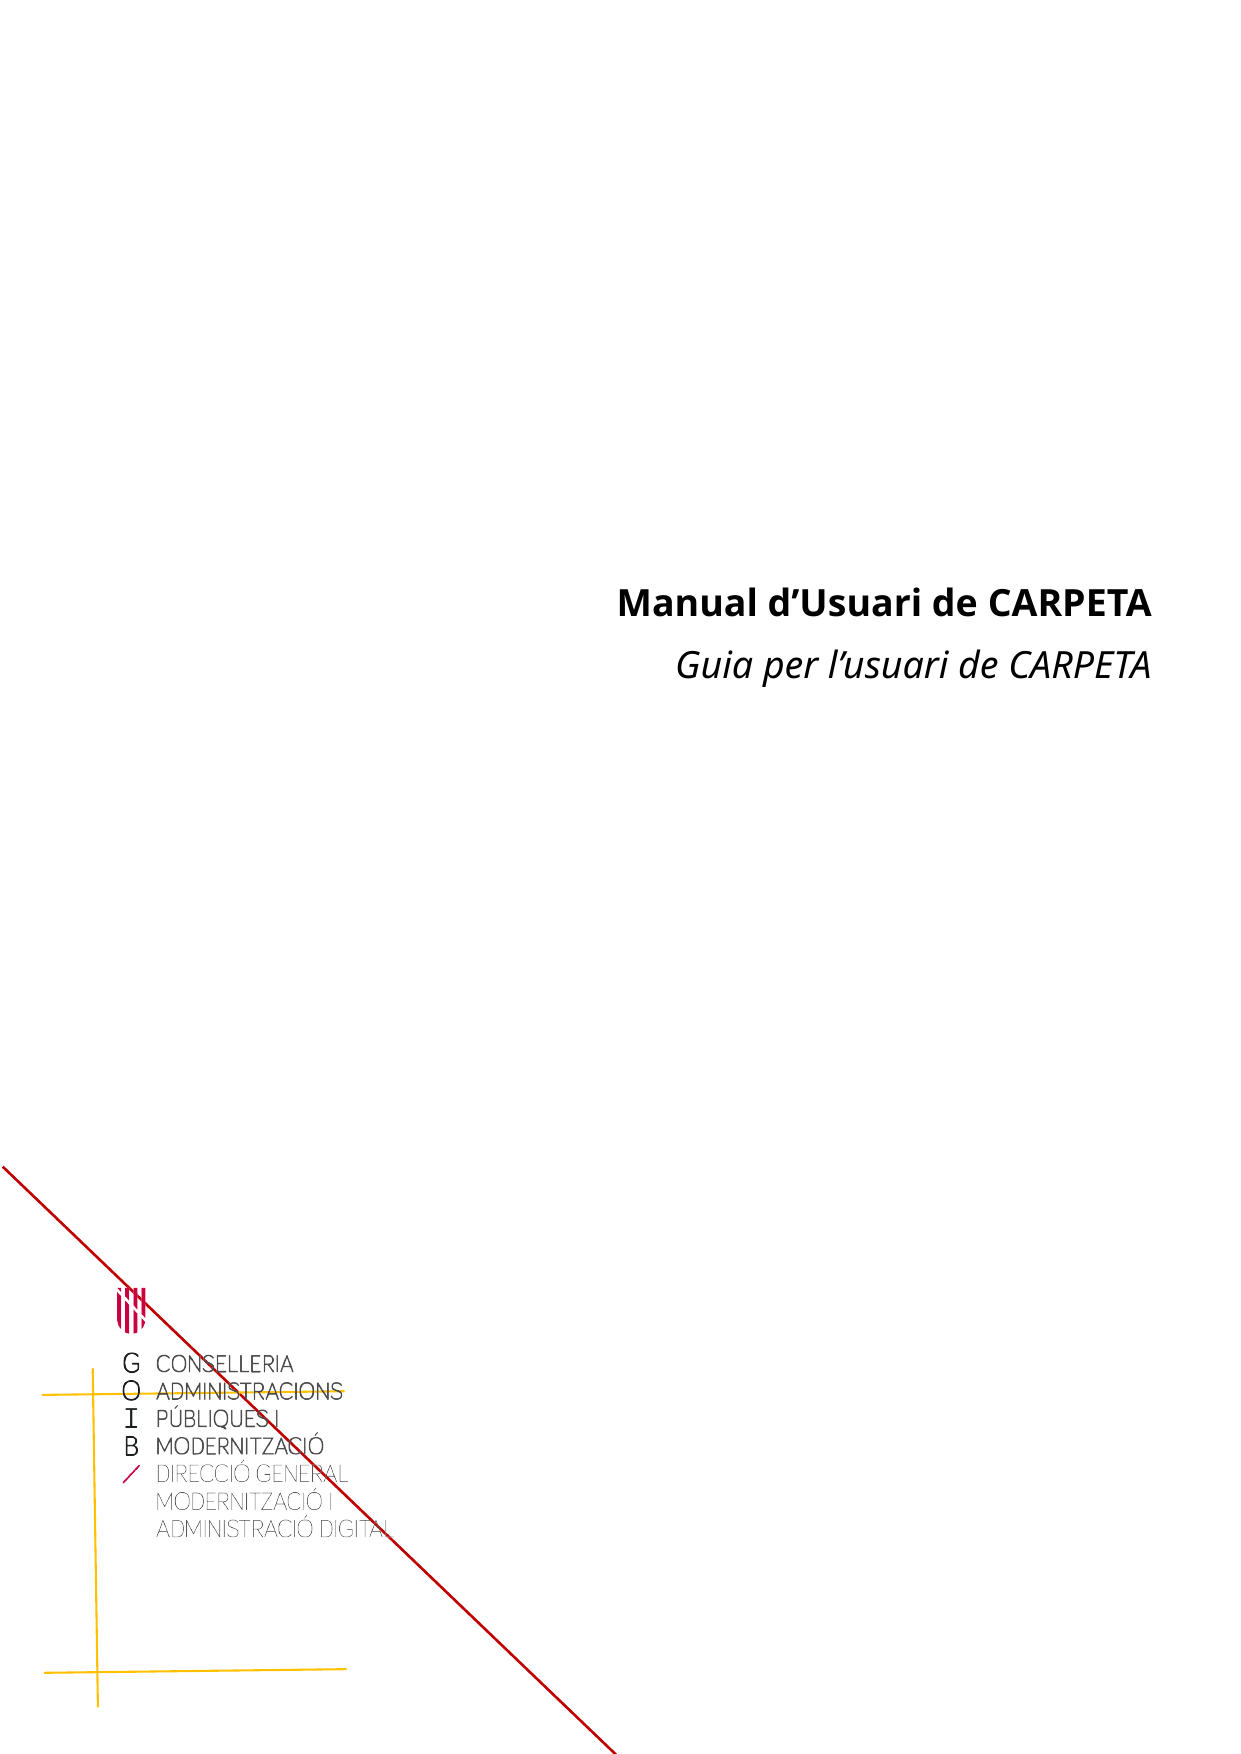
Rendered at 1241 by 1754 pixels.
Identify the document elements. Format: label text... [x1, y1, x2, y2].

picture [82, 1250, 422, 1570]
text Manual d’Usuari de CARPETA [266, 576, 1152, 627]
text Guia per l’usuari de CARPETA [266, 639, 1152, 690]
